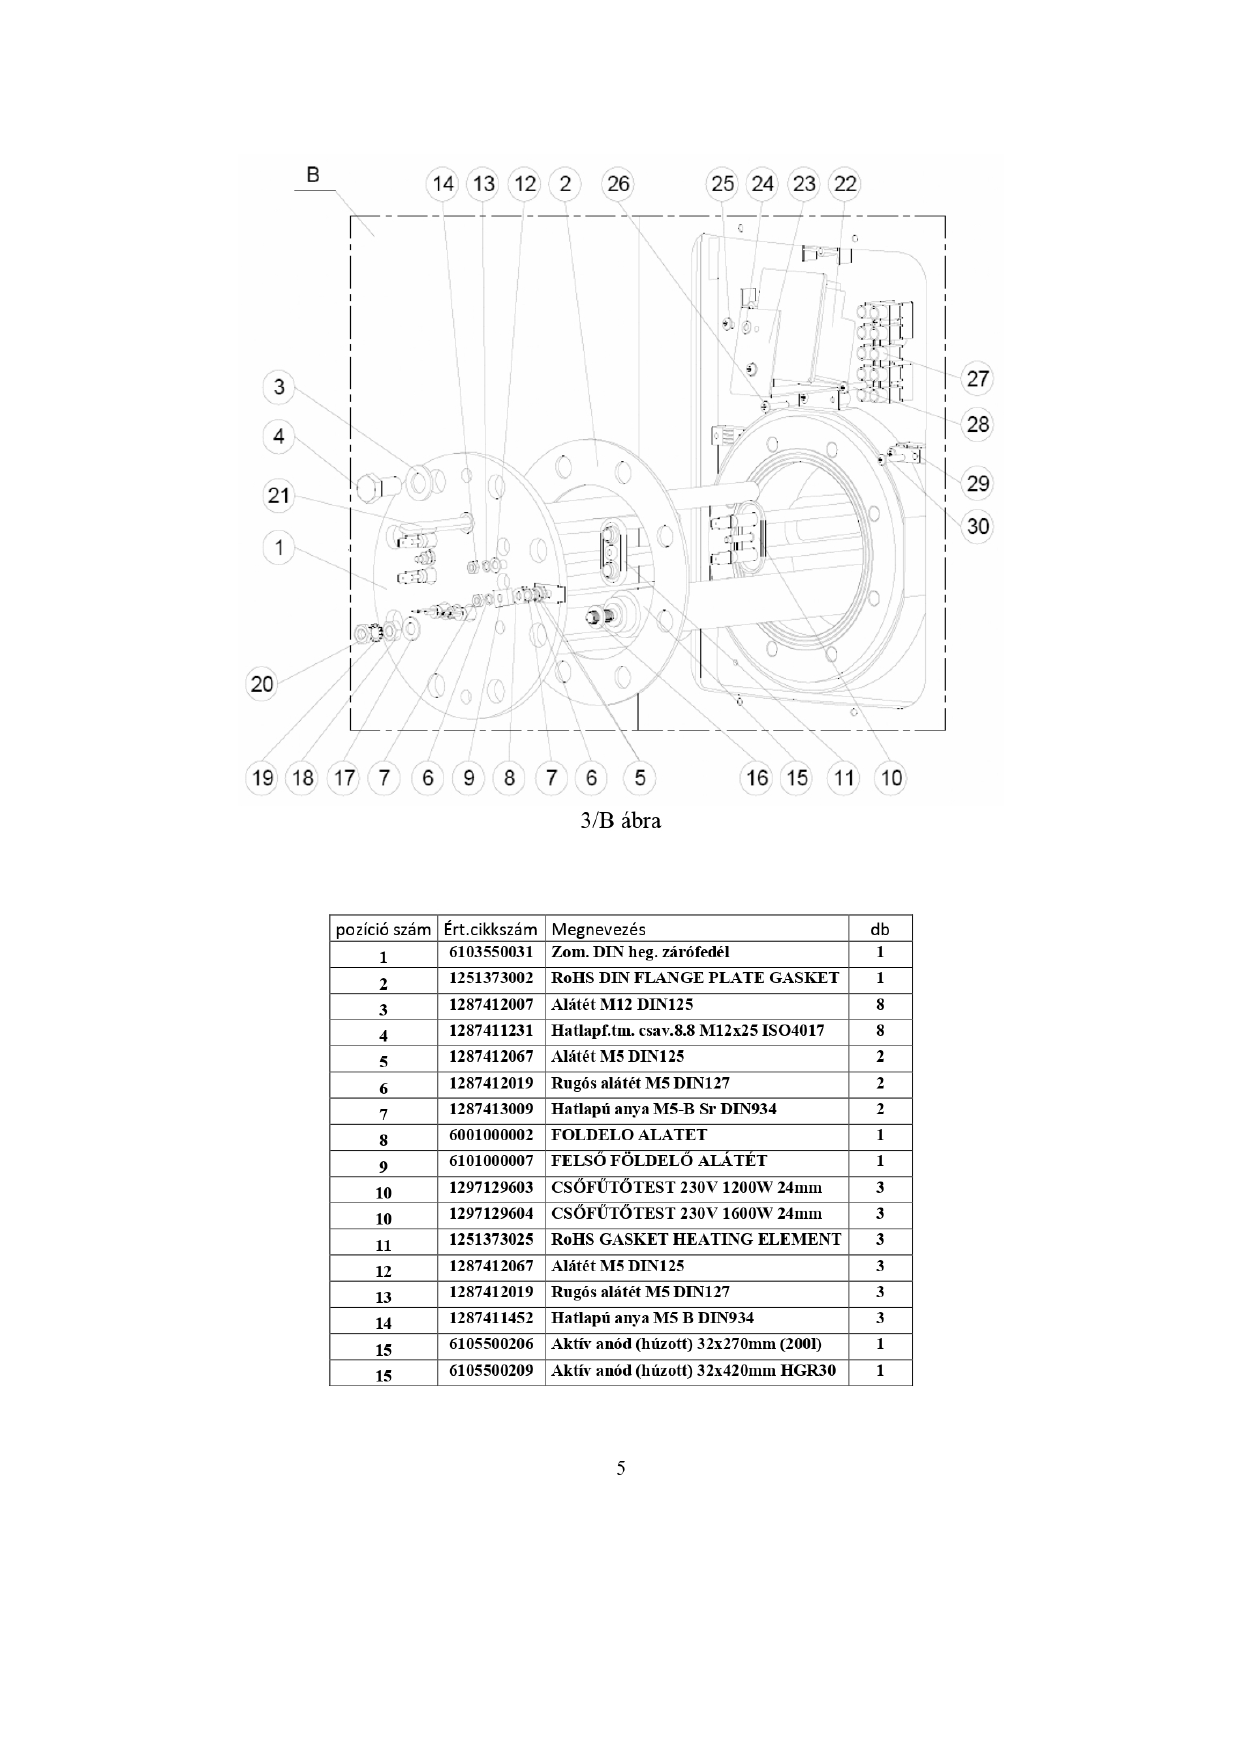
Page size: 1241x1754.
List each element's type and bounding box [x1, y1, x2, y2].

picture [118, 118, 1123, 1539]
